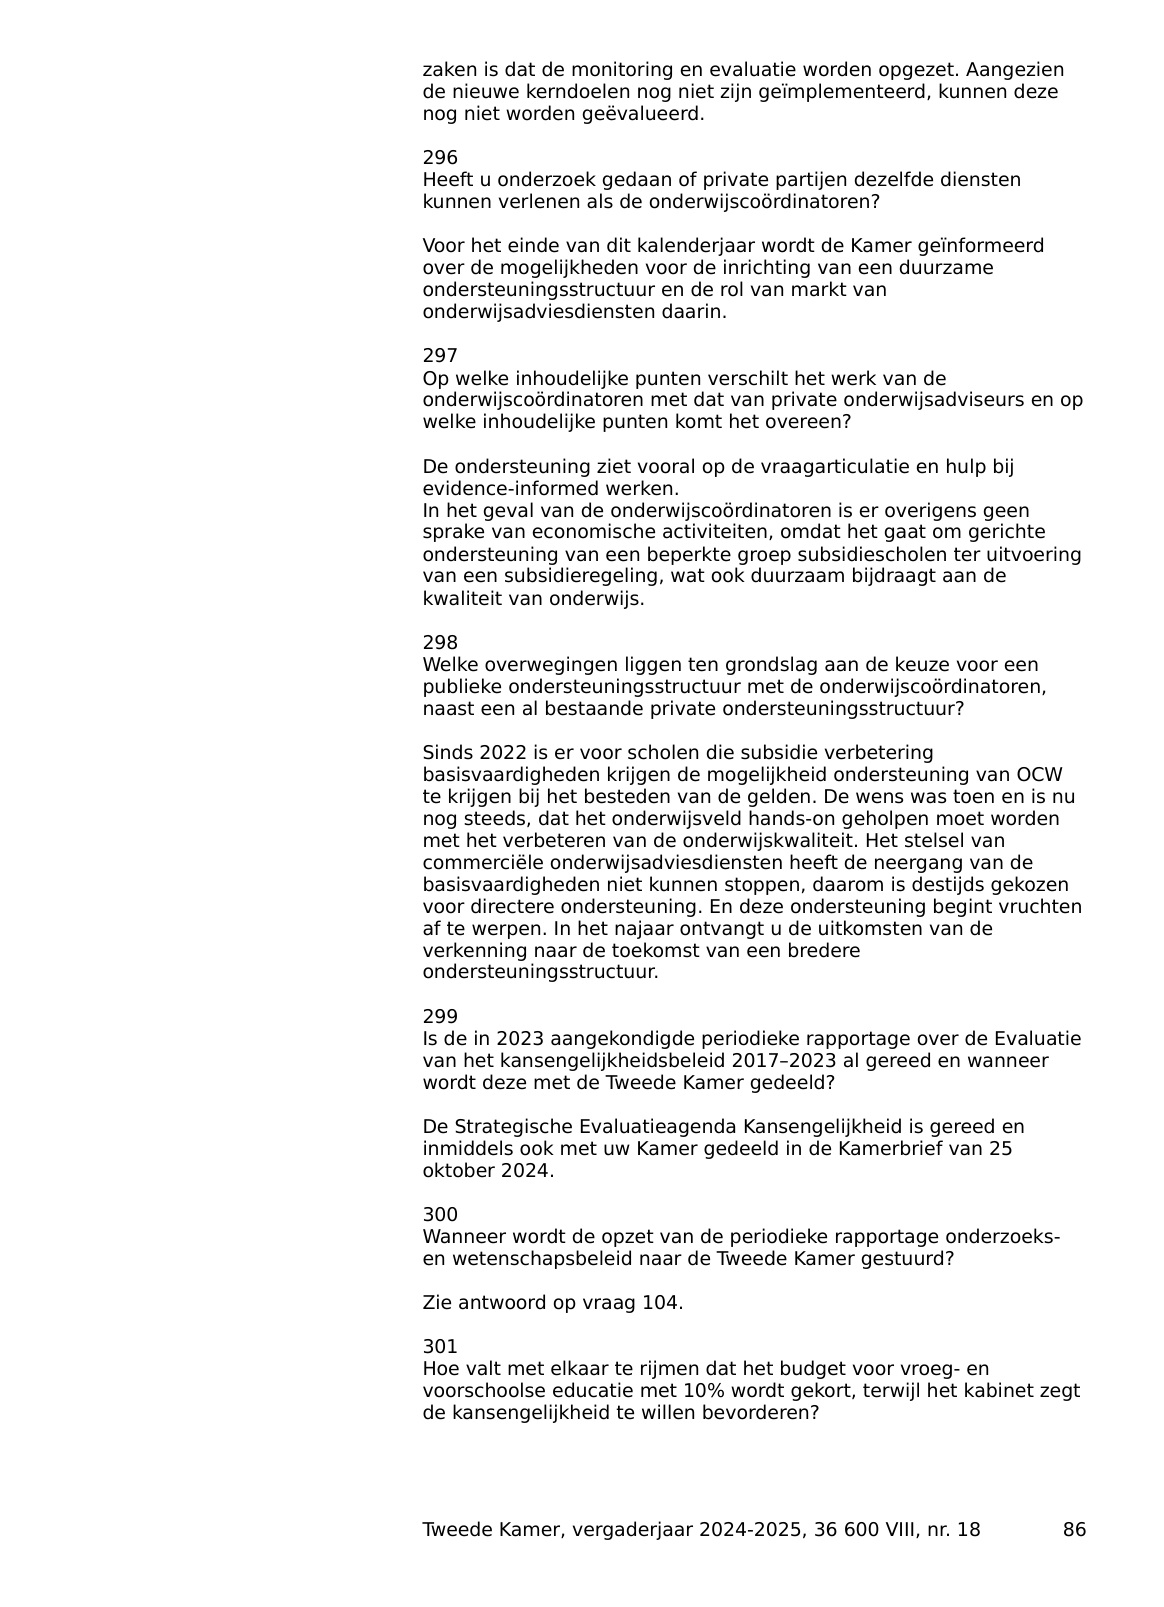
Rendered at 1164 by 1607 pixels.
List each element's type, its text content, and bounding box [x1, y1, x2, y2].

text Hoe valt met elkaar te rijmen dat het budget voor vroeg- en voorschoolse educatie met 10% wordt gekort, terwijl het kabinet zegt de kansengelijkheid te willen bevorderen? [422, 1358, 1087, 1424]
text 296 [422, 147, 1087, 169]
text Is de in 2023 aangekondigde periodieke rapportage over de Evaluatie van het kansengelijkheidsbeleid 2017–2023 al gereed en wanneer wordt deze met de Tweede Kamer gedeeld? [422, 1028, 1087, 1093]
text Voor het einde van dit kalenderjaar wordt de Kamer geïnformeerd over de mogelijkheden voor de inrichting van een duurzame ondersteuningsstructuur en de rol van markt van onderwijsadviesdiensten daarin. [422, 235, 1087, 323]
text Welke overwegingen liggen ten grondslag aan de keuze voor een publieke ondersteuningsstructuur met de onderwijscoördinatoren, naast een al bestaande private ondersteuningsstructuur? [422, 653, 1087, 719]
text De ondersteuning ziet vooral op de vraagarticulatie en hulp bij evidence-informed werken. [422, 456, 1087, 499]
text 299 [422, 1006, 1087, 1028]
text Op welke inhoudelijke punten verschilt het werk van de onderwijscoördinatoren met dat van private onderwijsadviseurs en op welke inhoudelijke punten komt het overeen? [422, 367, 1087, 433]
text In het geval van de onderwijscoördinatoren is er overigens geen sprake van economische activiteiten, omdat het gaat om gerichte ondersteuning van een beperkte groep subsidiescholen ter uitvoering van een subsidieregeling, wat ook duurzaam bijdraagt aan de kwaliteit van onderwijs. [422, 499, 1087, 609]
text Sinds 2022 is er voor scholen die subsidie verbetering basisvaardigheden krijgen de mogelijkheid ondersteuning van OCW te krijgen bij het besteden van de gelden. De wens was toen en is nu nog steeds, dat het onderwijsveld hands-on geholpen moet worden met het verbeteren van de onderwijskwaliteit. Het stelsel van commerciële onderwijsadviesdiensten heeft de neergang van de basisvaardigheden niet kunnen stoppen, daarom is destijds gekozen voor directere ondersteuning. En deze ondersteuning begint vruchten af te werpen. In het najaar ontvangt u de uitkomsten van de verkenning naar de toekomst van een bredere ondersteuningsstructuur. [422, 742, 1087, 983]
text Zie antwoord op vraag 104. [422, 1292, 1087, 1314]
text Wanneer wordt de opzet van de periodieke rapportage onderzoeks- en wetenschapsbeleid naar de Tweede Kamer gestuurd? [422, 1226, 1087, 1270]
text De Strategische Evaluatieagenda Kansengelijkheid is gereed en inmiddels ook met uw Kamer gedeeld in de Kamerbrief van 25 oktober 2024. [422, 1116, 1087, 1182]
text zaken is dat de monitoring en evaluatie worden opgezet. Aangezien de nieuwe kerndoelen nog niet zijn geïmplementeerd, kunnen deze nog niet worden geëvalueerd. [422, 59, 1087, 125]
text 301 [422, 1336, 1087, 1358]
text 297 [422, 345, 1087, 367]
text 298 [422, 632, 1087, 653]
text Heeft u onderzoek gedaan of private partijen dezelfde diensten kunnen verlenen als de onderwijscoördinatoren? [422, 169, 1087, 213]
text 300 [422, 1204, 1087, 1226]
